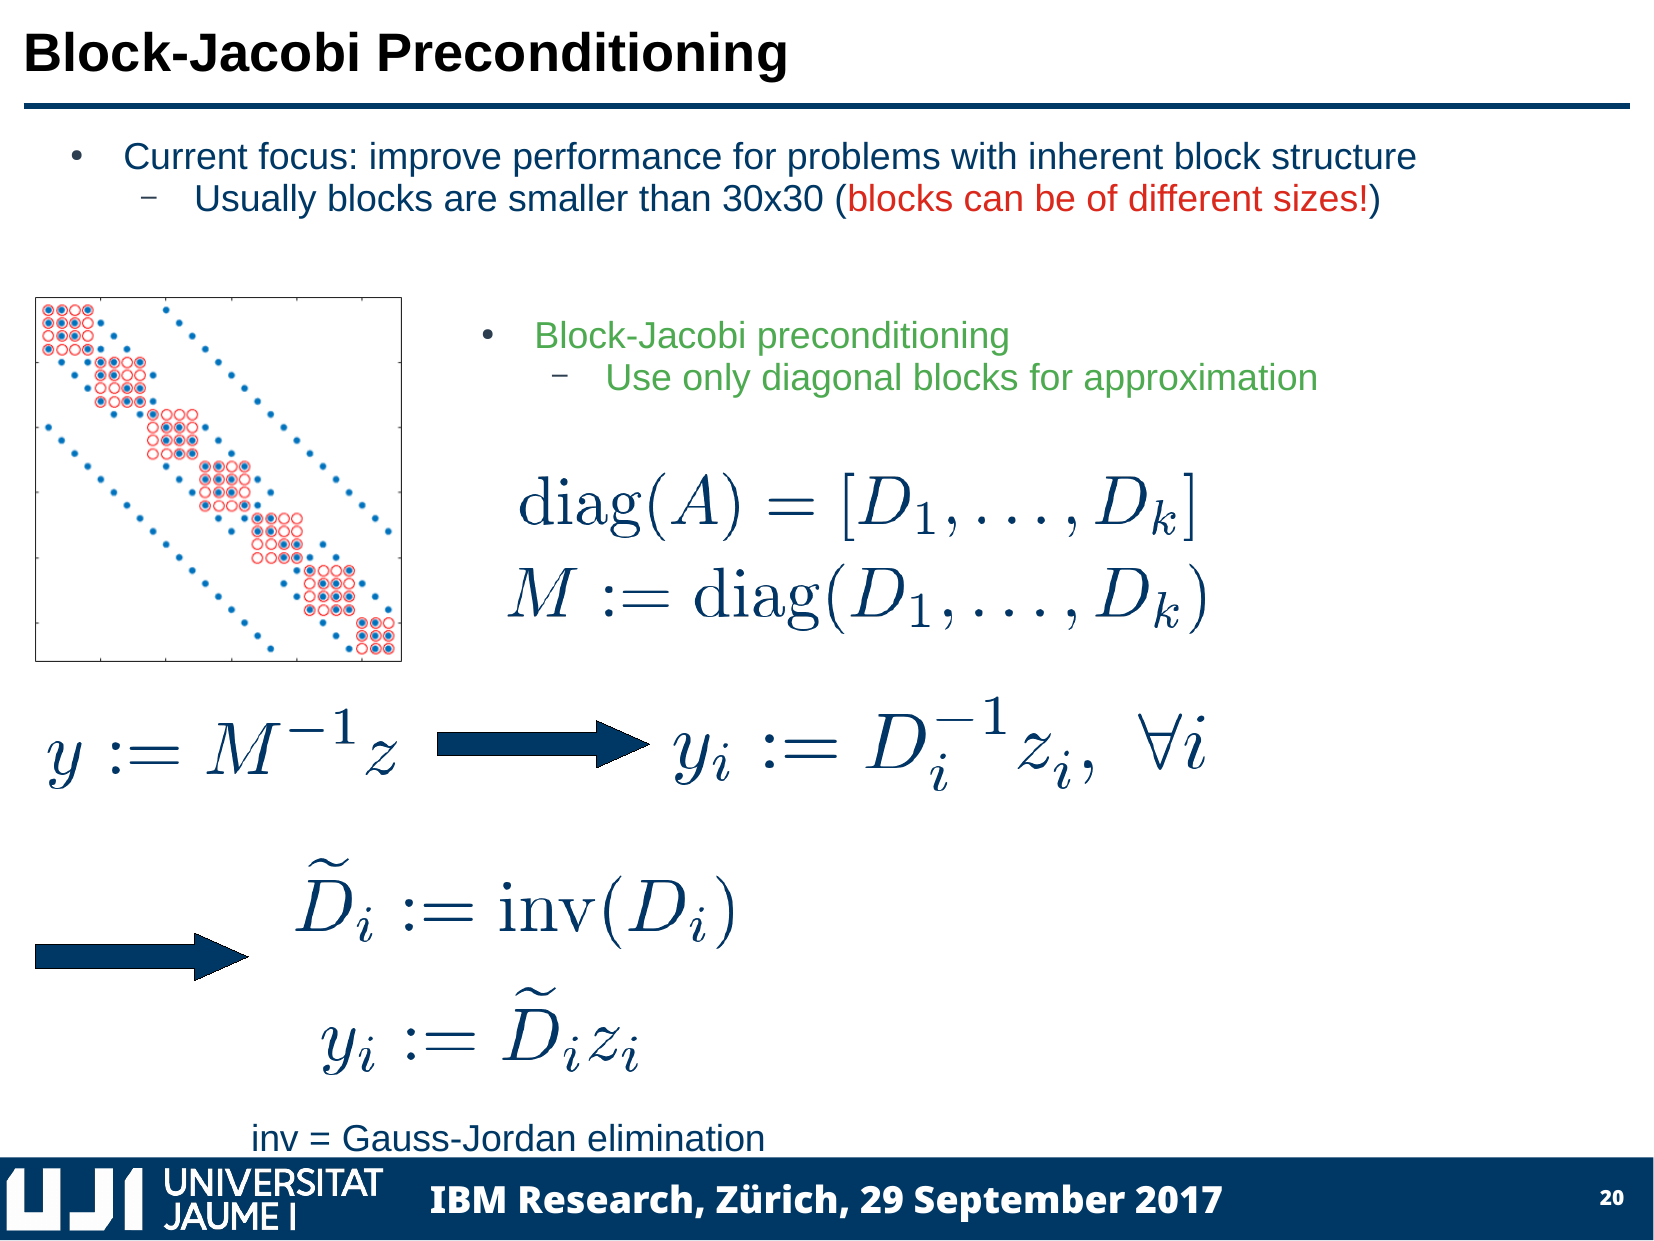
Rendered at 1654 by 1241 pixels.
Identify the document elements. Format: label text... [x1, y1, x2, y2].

picture [519, 472, 1193, 541]
text_box [35, 933, 249, 981]
text_box Block-Jacobi preconditioning Use only diagonal blocks for approximation [448, 307, 1424, 414]
picture [35, 297, 402, 662]
picture [321, 987, 638, 1075]
text_box inv = Gauss-Jordan elimination [236, 1110, 781, 1167]
text_box [437, 720, 650, 768]
picture [0, 1158, 390, 1241]
title Block-Jacobi Preconditioning [23, 0, 1630, 107]
picture [47, 708, 397, 789]
picture [673, 696, 1205, 791]
picture [507, 563, 1205, 634]
text_box Current focus: improve performance for problems with inherent block structure Usually blocks are smaller than 30x30 (blocks can be of different sizes!) [37, 128, 1583, 260]
picture [295, 858, 733, 949]
